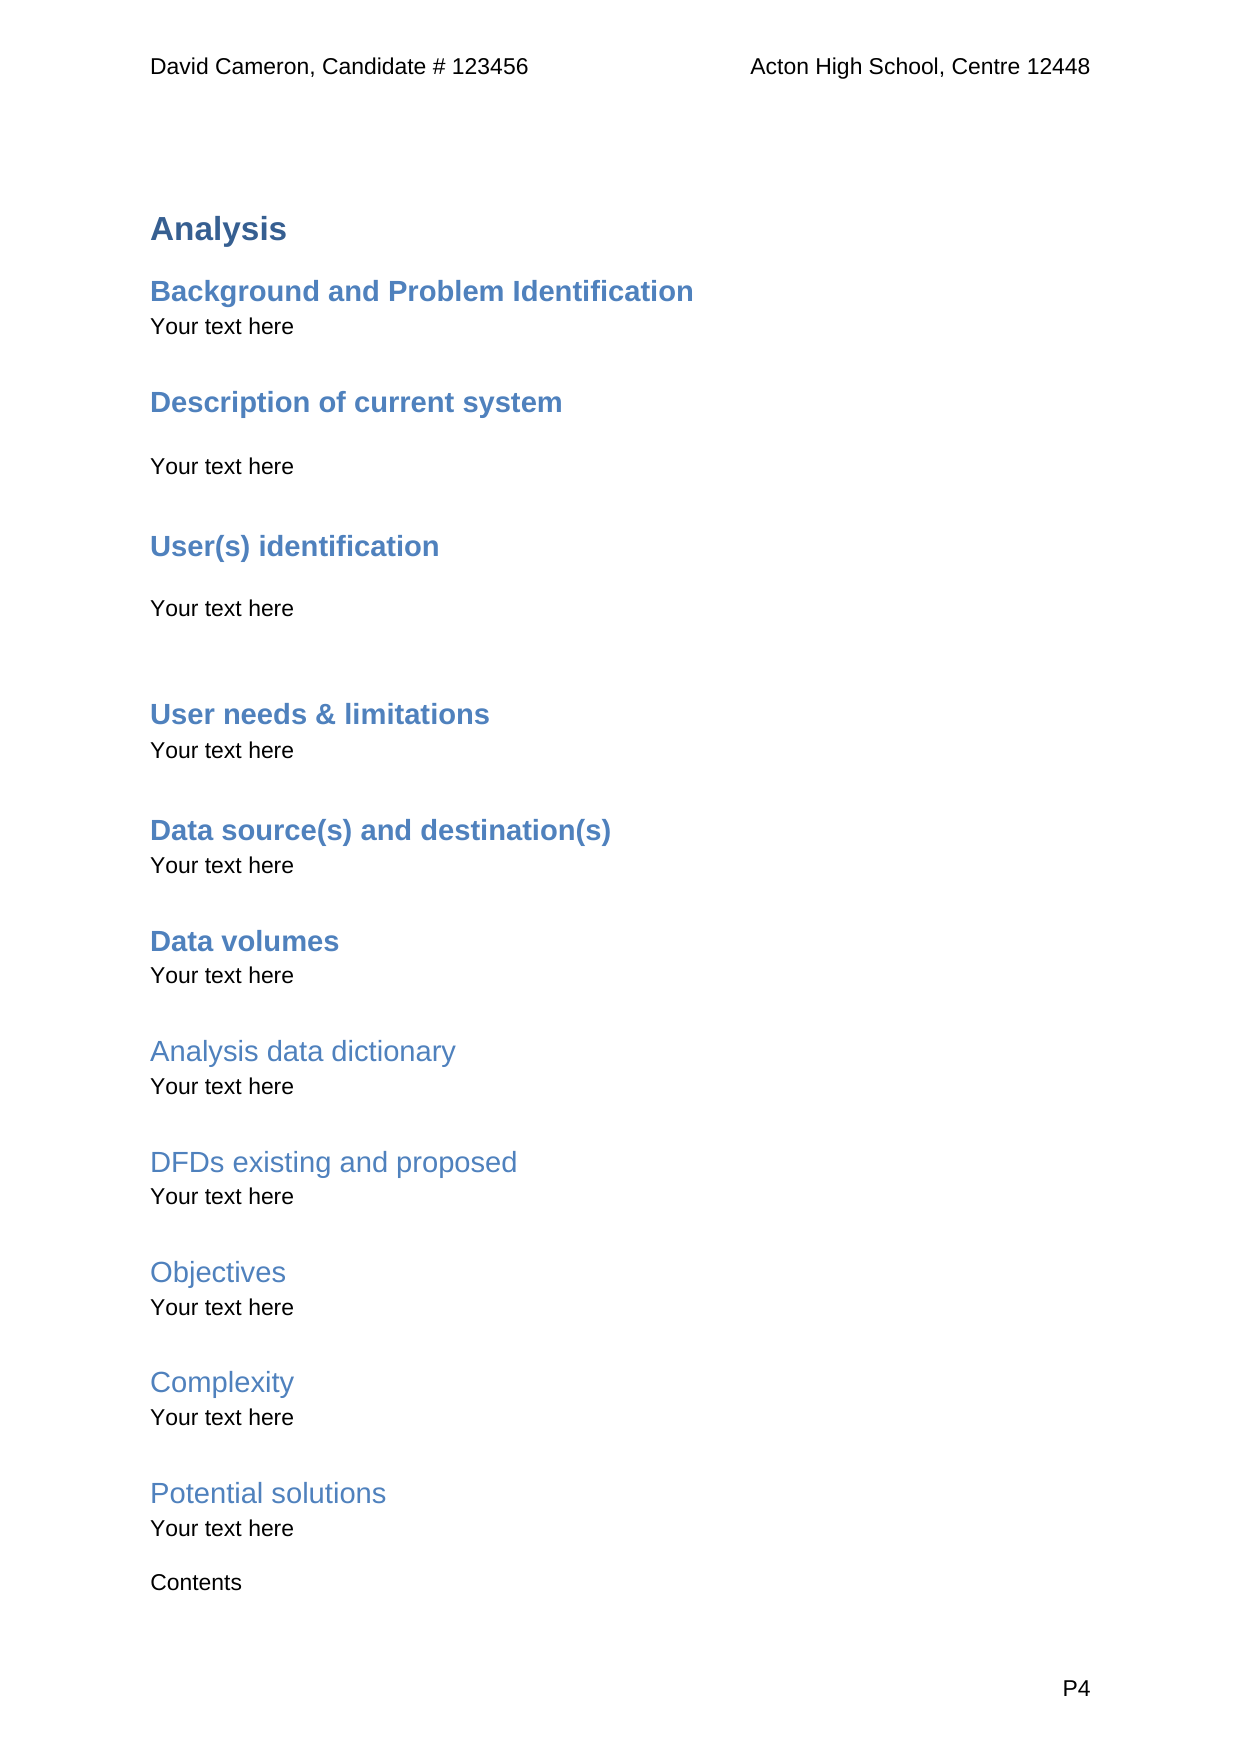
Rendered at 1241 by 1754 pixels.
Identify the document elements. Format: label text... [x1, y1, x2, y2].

subtitle Data volumes [150, 924, 1090, 957]
subtitle User(s) identification [150, 529, 1090, 562]
text Your text here [150, 595, 1090, 652]
subtitle Analysis [150, 209, 1090, 248]
subtitle Complexity [150, 1366, 1090, 1399]
subtitle Data source(s) and destination(s) [150, 813, 1090, 847]
subtitle Potential solutions [150, 1476, 1090, 1509]
text Your text here [150, 313, 1090, 339]
text Your text here [150, 1404, 1090, 1430]
subtitle DFDs existing and proposed [150, 1145, 1090, 1178]
text Your text here [150, 1073, 1090, 1099]
text Your text here [150, 1183, 1090, 1209]
subtitle Objectives [150, 1255, 1090, 1289]
text Your text here [150, 1294, 1090, 1320]
text Your text here [150, 962, 1090, 989]
text Your text here [150, 451, 1090, 508]
subtitle Description of current system [150, 385, 1090, 418]
subtitle Analysis data dictionary [150, 1034, 1090, 1068]
text Your text here [150, 852, 1090, 878]
text Your text here [150, 1514, 1090, 1541]
subtitle Background and Problem Identification [150, 274, 1090, 308]
subtitle User needs & limitations [150, 697, 1090, 731]
text Your text here [150, 736, 1090, 793]
